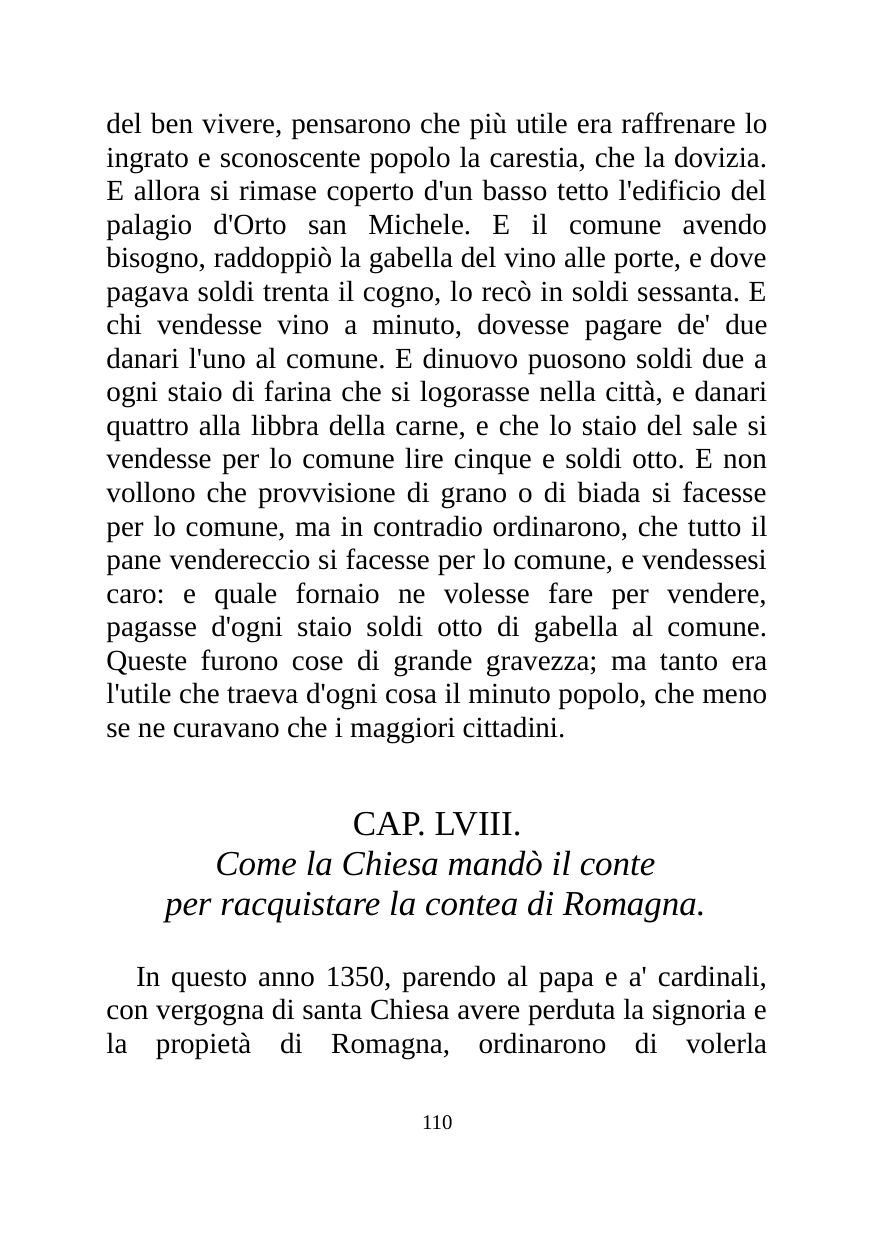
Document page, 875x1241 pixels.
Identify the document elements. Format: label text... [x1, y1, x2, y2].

text In questo anno 1350, parendo al papa e a' cardinali, con vergogna di santa Chiesa avere perduta la signoria e la propietà di Romagna, ordinarono di volerla [106, 959, 768, 1059]
text del ben vivere, pensarono che più utile era raffrenare lo ingrato e sconoscente popolo la carestia, che la dovizia. E allora si rimase coperto d'un basso tetto l'edificio del palagio d'Orto san Michele. E il comune avendo bisogno, raddoppiò la gabella del vino alle porte, e dove pagava soldi trenta il cogno, lo recò in soldi sessanta. E chi vendesse vino a minuto, dovesse pagare de' due danari l'uno al comune. E dinuovo puosono soldi due a ogni staio di farina che si logorasse nella città, e danari quattro alla libbra della carne, e che lo staio del sale si vendesse per lo comune lire cinque e soldi otto. E non vollono che provvisione di grano o di biada si facesse per lo comune, ma in contradio ordinarono, che tutto il pane vendereccio si facesse per lo comune, e vendessesi caro: e quale fornaio ne volesse fare per vendere, pagasse d'ogni staio soldi otto di gabella al comune. Queste furono cose di grande gravezza; ma tanto era l'utile che traeva d'ogni cosa il minuto popolo, che meno se ne curavano che i maggiori cittadini. [106, 106, 768, 743]
subtitle CAP. LVIII. Come la Chiesa mandò il conte per racquistare la contea di Romagna. [106, 803, 768, 923]
